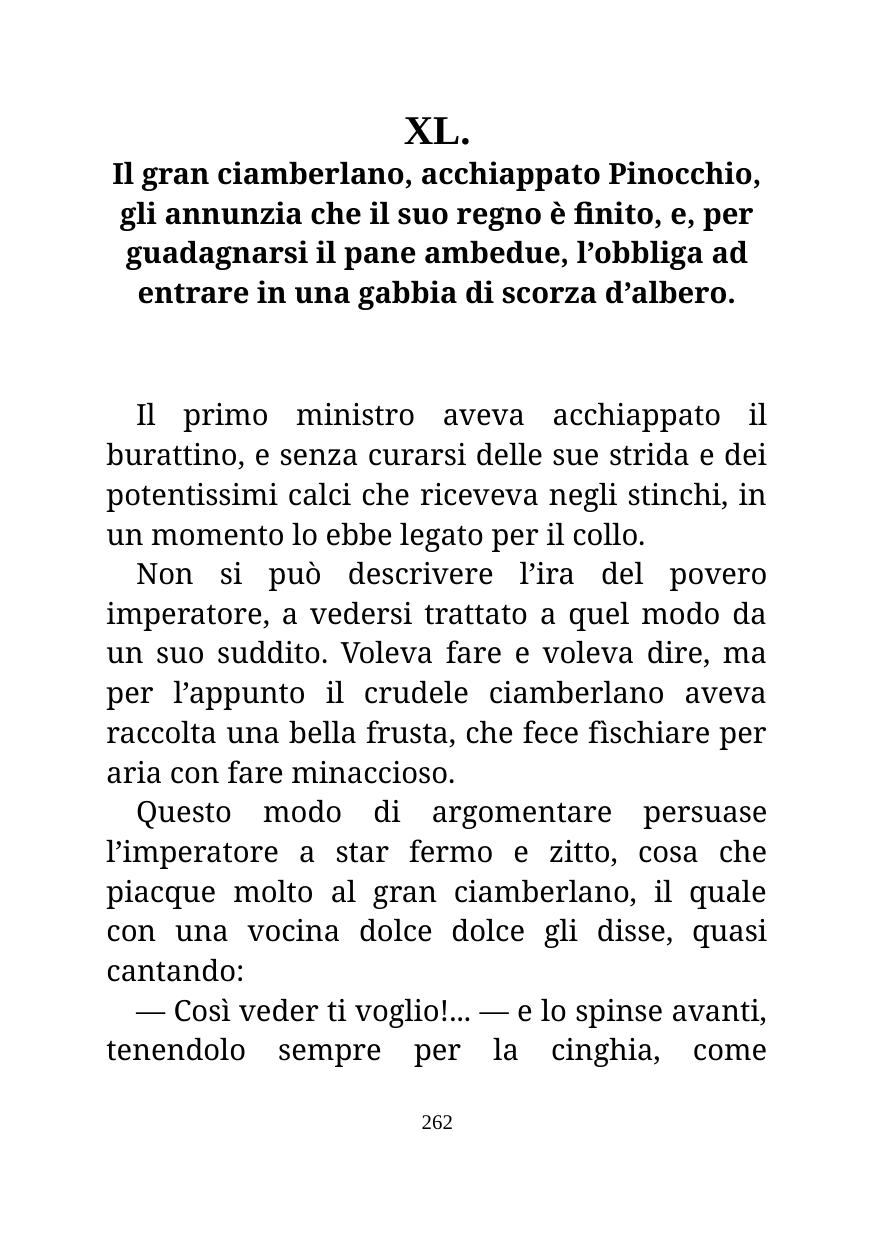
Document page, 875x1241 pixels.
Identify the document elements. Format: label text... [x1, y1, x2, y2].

text — Così veder ti voglio!... — e lo spinse avanti, tenendolo sempre per la cinghia, come [106, 990, 768, 1069]
subtitle XL. Il gran ciamberlano, acchiappato Pinocchio, gli annunzia che il suo regno è finito, e, per guadagnarsi il pane ambedue, l’obbliga ad entrare in una gabbia di scorza d’albero. [106, 106, 768, 312]
text Non si può descrivere l’ira del povero imperatore, a vedersi trattato a quel modo da un suo suddito. Voleva fare e voleva dire, ma per l’appunto il crudele ciamberlano aveva raccolta una bella frusta, che fece fìschiare per aria con fare minaccioso. [106, 553, 768, 792]
text Il primo ministro aveva acchiappato il burattino, e senza curarsi delle sue strida e dei potentissimi calci che riceveva negli stinchi, in un momento lo ebbe legato per il collo. [106, 395, 768, 553]
text Questo modo di argomentare persuase l’imperatore a star fermo e zitto, cosa che piacque molto al gran ciamberlano, il quale con una vocina dolce dolce gli disse, quasi cantando: [106, 792, 768, 990]
